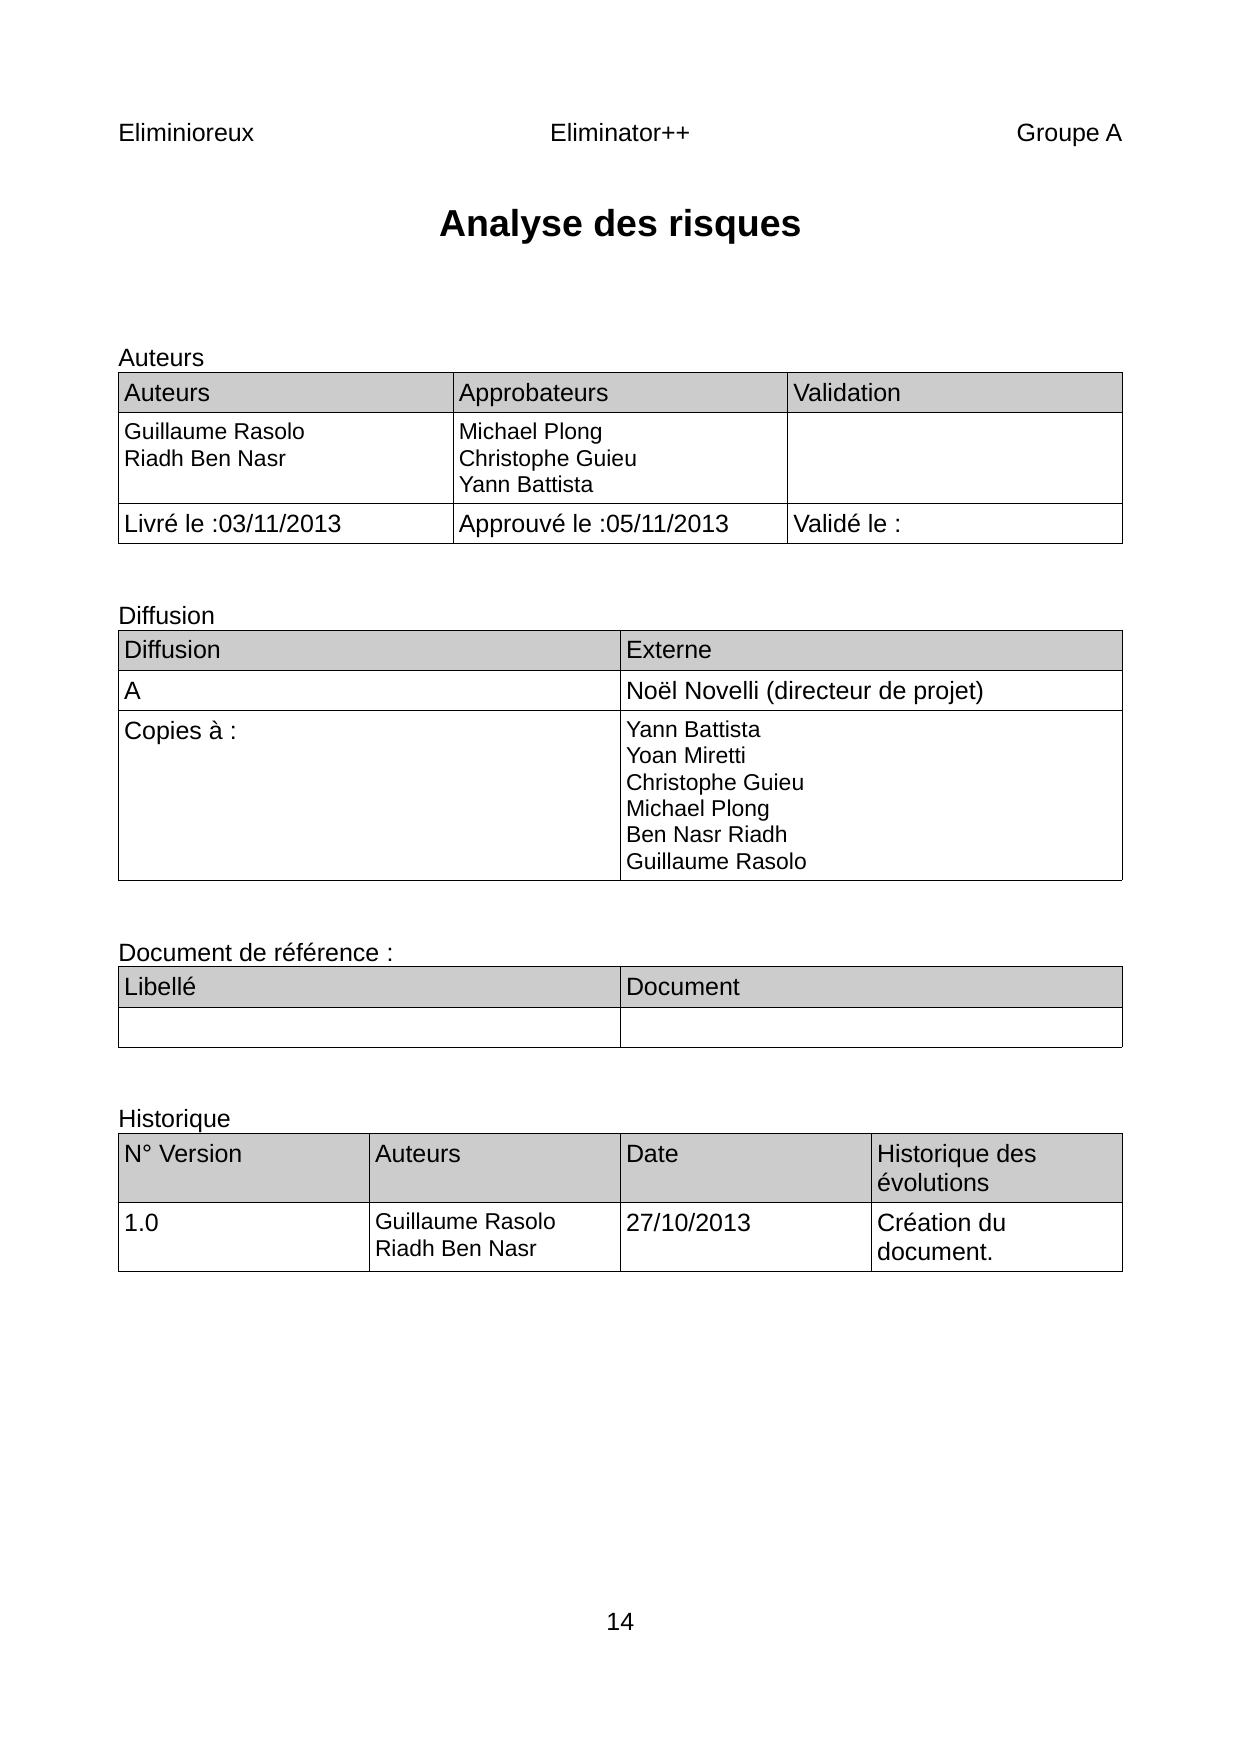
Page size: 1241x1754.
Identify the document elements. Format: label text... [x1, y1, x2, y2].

table_header Externe [621, 631, 1122, 670]
text Historique [118, 1104, 1122, 1133]
table_cell Validé le : [788, 504, 1122, 543]
table_cell Noël Novelli (directeur de projet) [621, 671, 1122, 710]
table_header Date [621, 1134, 871, 1202]
subtitle Analyse des risques [118, 201, 1122, 244]
table_cell Approuvé le :05/11/2013 [454, 504, 787, 543]
table_header Auteurs [370, 1134, 620, 1202]
table_cell 27/10/2013 [621, 1203, 871, 1271]
table_cell A [119, 671, 620, 710]
table_header Approbateurs [454, 373, 787, 412]
table_cell Guillaume Rasolo Riadh Ben Nasr [370, 1203, 620, 1271]
table_header N° Version [119, 1134, 369, 1202]
table_header Diffusion [119, 631, 620, 670]
table_cell [119, 1008, 620, 1047]
table_cell Copies à : [119, 711, 620, 880]
text Diffusion [118, 601, 1122, 629]
table_cell 1.0 [119, 1203, 369, 1271]
text Document de référence : [118, 937, 1122, 966]
table_cell [621, 1008, 1122, 1047]
table_cell Création du document. [872, 1203, 1122, 1271]
table_cell Livré le :03/11/2013 [119, 504, 453, 543]
text Auteurs [118, 343, 1122, 372]
table_cell Michael Plong Christophe Guieu Yann Battista [454, 413, 787, 503]
table_cell Yann Battista Yoan Miretti Christophe Guieu Michael Plong Ben Nasr Riadh Guillaume Rasolo [621, 711, 1122, 880]
table_header Validation [788, 373, 1122, 412]
table_header Document [621, 967, 1122, 1007]
table_header Libellé [119, 967, 620, 1007]
table_header Historique des évolutions [872, 1134, 1122, 1202]
table_cell Guillaume Rasolo Riadh Ben Nasr [119, 413, 453, 503]
table_header Auteurs [119, 373, 453, 412]
table_cell [788, 413, 1122, 503]
